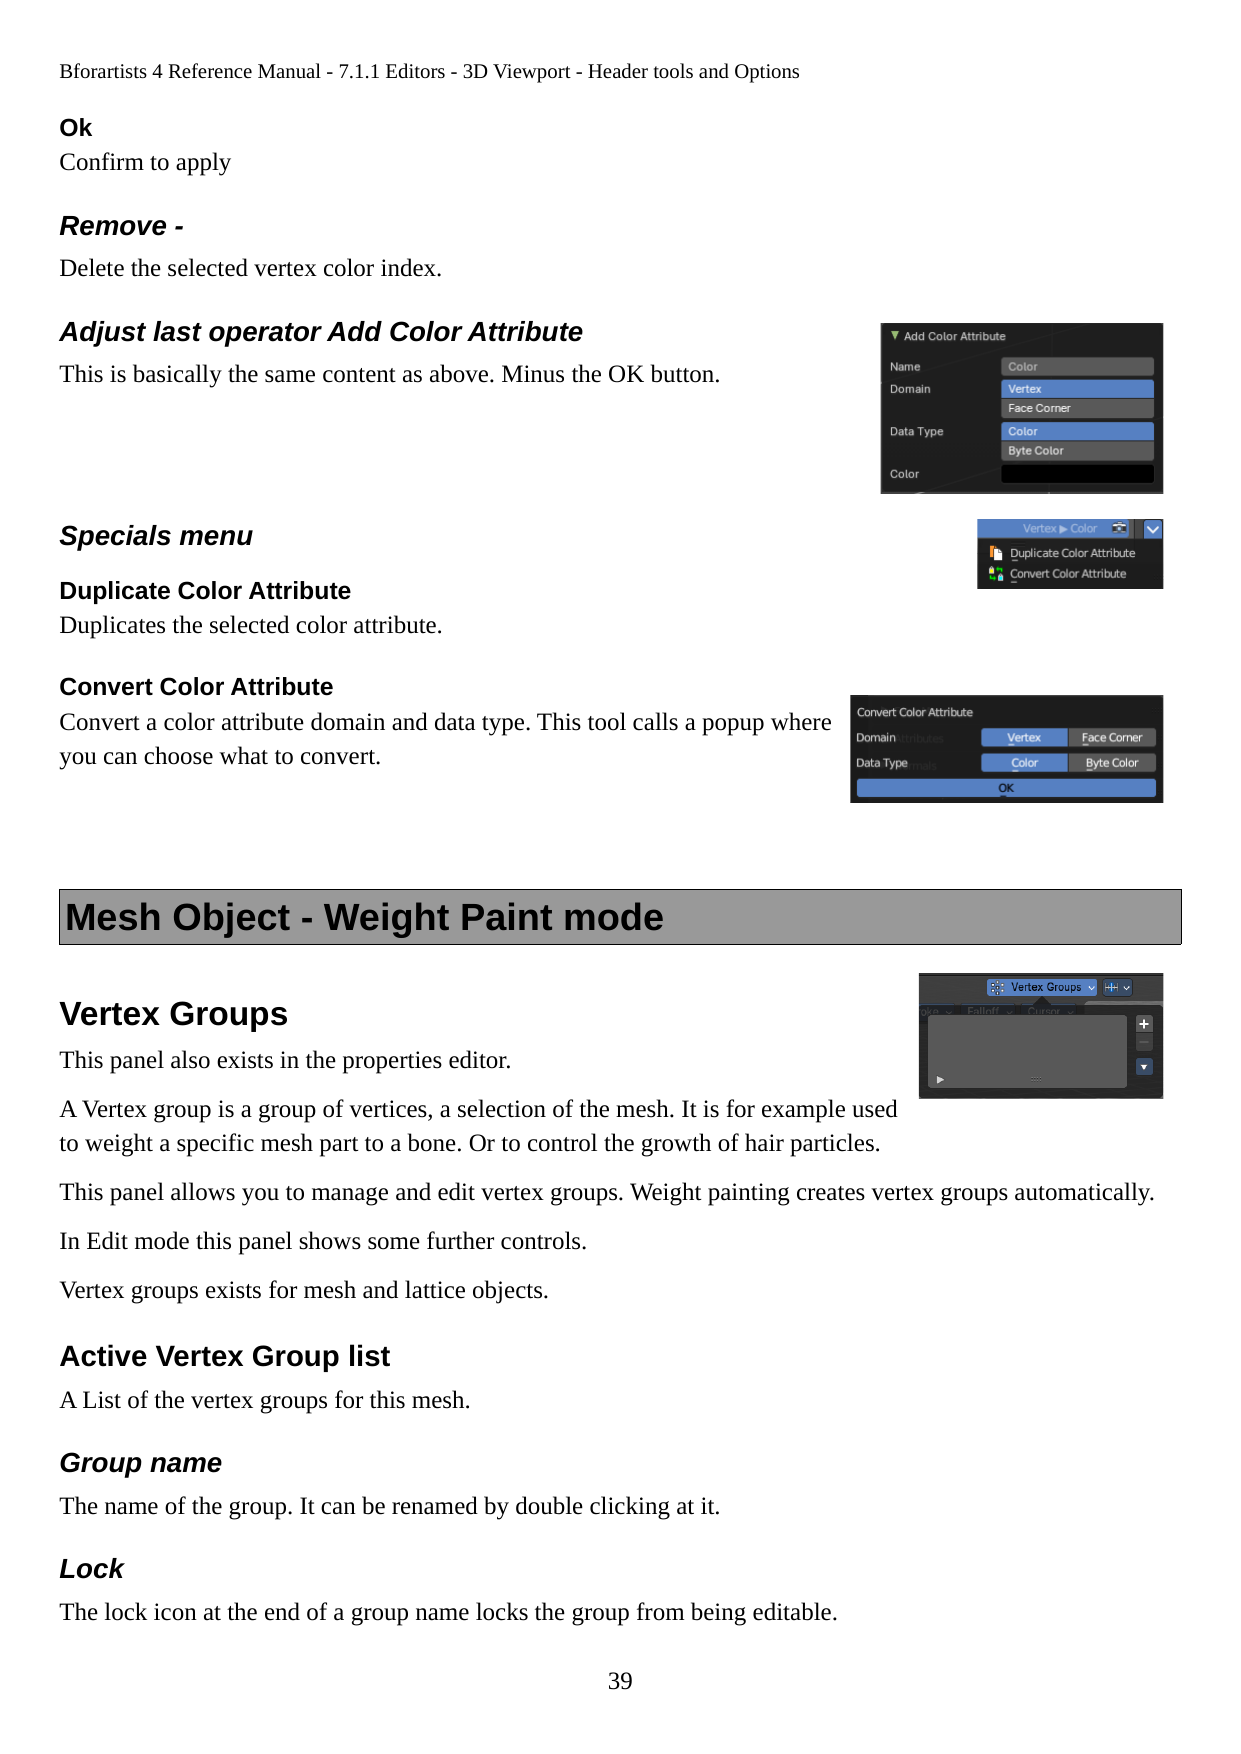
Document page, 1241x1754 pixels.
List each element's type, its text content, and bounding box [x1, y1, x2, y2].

subtitle Ok [59, 113, 1181, 141]
subtitle Vertex Groups [59, 993, 918, 1032]
subtitle Remove - [59, 209, 1181, 241]
text Convert a color attribute domain and data type. This tool calls a popup where you can choose what to convert. [59, 707, 850, 770]
subtitle Active Vertex Group list [59, 1339, 1181, 1373]
picture [850, 695, 1164, 803]
table_header Mesh Object - Weight Paint mode [60, 890, 1181, 944]
subtitle Duplicate Color Attribute [59, 576, 1181, 604]
text Confirm to apply [59, 147, 1181, 176]
text In Edit mode this panel shows some further controls. [59, 1226, 1181, 1255]
text Delete the selected vertex color index. [59, 253, 1181, 282]
picture [918, 973, 1164, 1099]
picture [880, 323, 1164, 494]
subtitle Specials menu [59, 519, 977, 551]
text The lock icon at the end of a group name locks the group from being editable. [59, 1597, 1181, 1626]
subtitle [1164, 993, 1181, 1032]
text This panel allows you to manage and edit vertex groups. Weight painting creates vertex groups automatically. [59, 1177, 1181, 1206]
text A List of the vertex groups for this mesh. [59, 1385, 1181, 1414]
text Vertex groups exists for mesh and lattice objects. [59, 1275, 1181, 1304]
picture [977, 519, 1164, 589]
subtitle [1164, 519, 1181, 551]
subtitle Adjust last operator Add Color Attribute [59, 315, 1181, 347]
subtitle Convert Color Attribute [59, 672, 1181, 701]
text A Vertex group is a group of vertices, a selection of the mesh. It is for example used to weight a specific mesh part to a bone. Or to control the growth of hair particles. [59, 1094, 1181, 1157]
subtitle Group name [59, 1447, 1181, 1479]
text This panel also exists in the properties editor. [59, 1045, 918, 1073]
text This is basically the same content as above. Minus the OK button. [59, 359, 880, 388]
text Duplicates the selected color attribute. [59, 611, 1181, 639]
text The name of the group. It can be renamed by double clicking at it. [59, 1491, 1181, 1520]
subtitle Lock [59, 1553, 1181, 1585]
